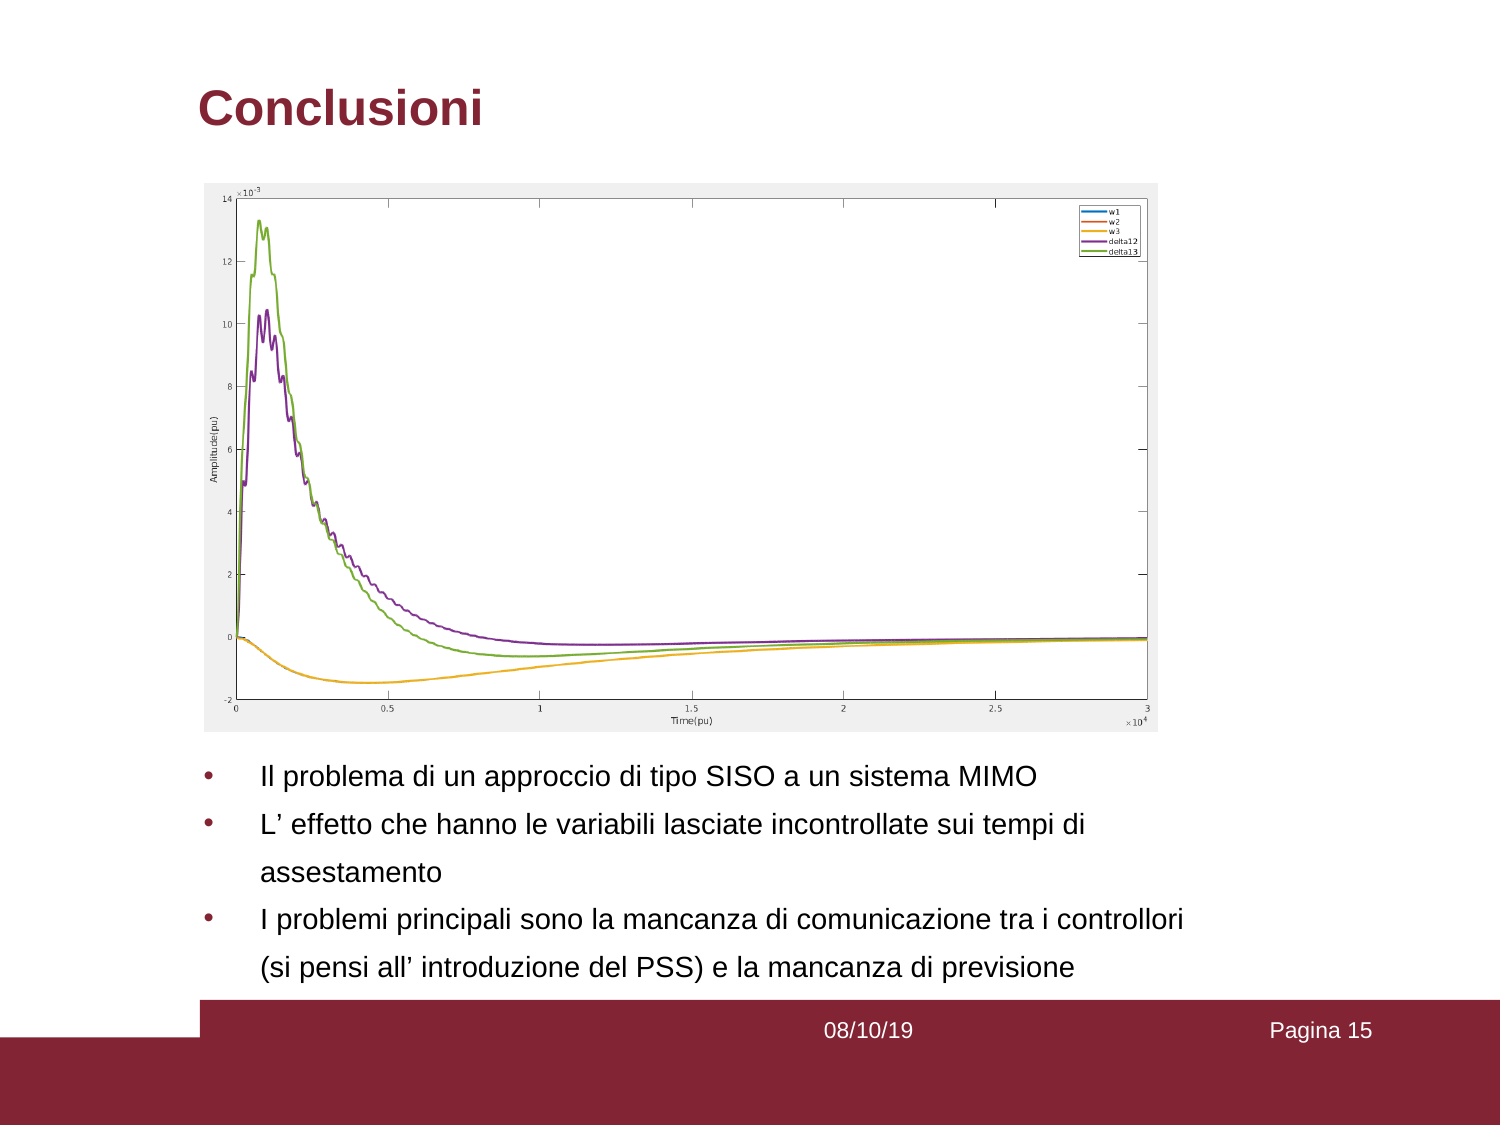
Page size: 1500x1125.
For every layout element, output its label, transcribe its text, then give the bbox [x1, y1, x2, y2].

list Il problema di un approccio di tipo SISO a un sistema MIMO L’ effetto che hanno le variabili lasciate incontrollate sui tempi di assestamento I problemi principali sono la mancanza di comunicazione tra i controllori (si pensi all’ introduzione del PSS) e la mancanza di previsione [188, 750, 1300, 1081]
title Conclusioni [183, 67, 1400, 150]
picture [204, 183, 1158, 732]
